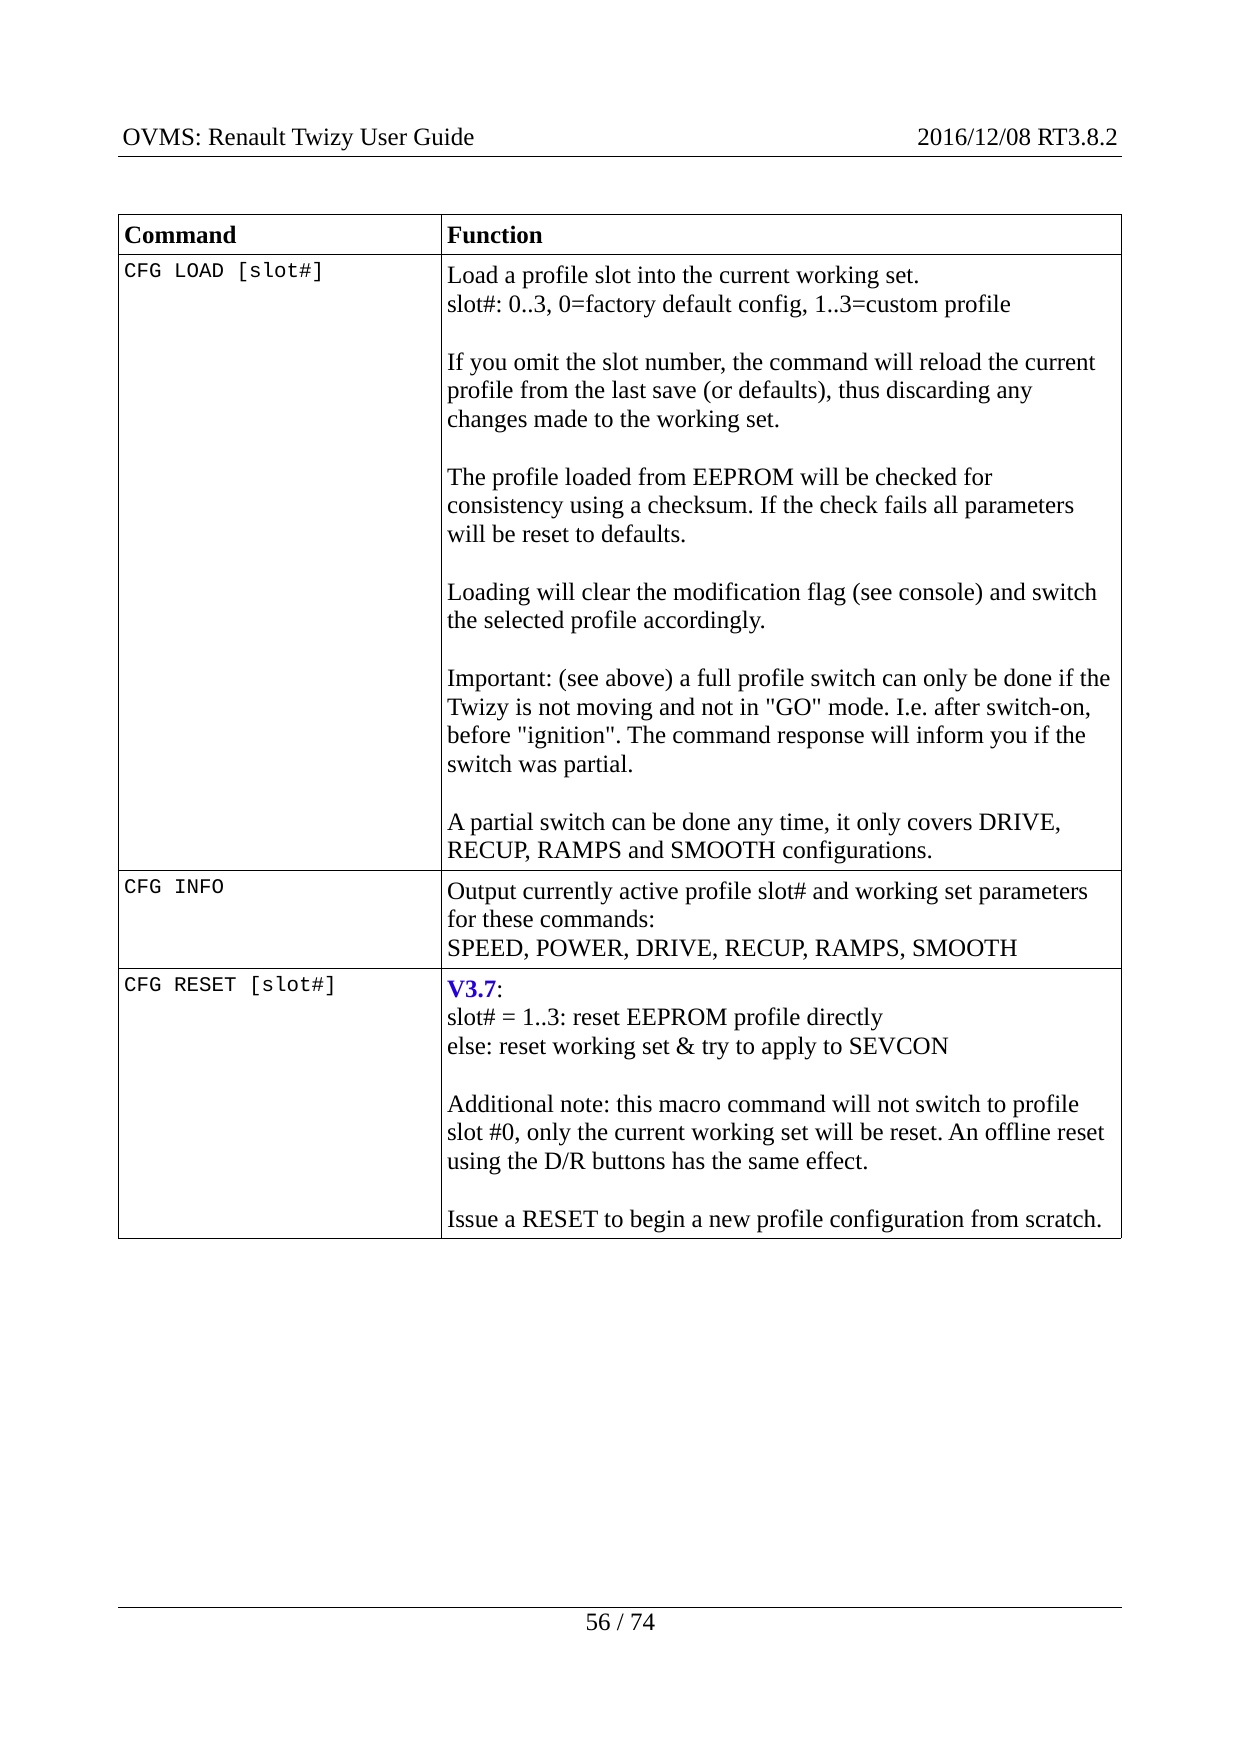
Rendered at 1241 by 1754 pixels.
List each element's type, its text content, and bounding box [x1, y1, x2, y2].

table_cell Output currently active profile slot# and working set parameters for these commands: SPEED, POWER, DRIVE, RECUP, RAMPS, SMOOTH [442, 871, 1121, 968]
table_header Function [442, 215, 1121, 254]
table_header Command [119, 215, 441, 254]
table_cell V3.7: slot# = 1..3: reset EEPROM profile directly else: reset working set & try to apply to SEVCON Additional note: this macro command will not switch to profile slot #0, only the current working set will be reset. An offline reset using the D/R buttons has the same effect. Issue a RESET to begin a new profile configuration from scratch. [442, 969, 1121, 1238]
table_cell CFG INFO [119, 871, 441, 968]
table_cell Load a profile slot into the current working set. slot#: 0..3, 0=factory default config, 1..3=custom profile If you omit the slot number, the command will reload the current profile from the last save (or defaults), thus discarding any changes made to the working set. The profile loaded from EEPROM will be checked for consistency using a checksum. If the check fails all parameters will be reset to defaults. Loading will clear the modification flag (see console) and switch the selected profile accordingly. Important: (see above) a full profile switch can only be done if the Twizy is not moving and not in "GO" mode. I.e. after switch-on, before "ignition". The command response will inform you if the switch was partial. A partial switch can be done any time, it only covers DRIVE, RECUP, RAMPS and SMOOTH configurations. [442, 255, 1121, 870]
table_cell CFG LOAD [slot#] [119, 255, 441, 870]
table_cell CFG RESET [slot#] [119, 969, 441, 1238]
